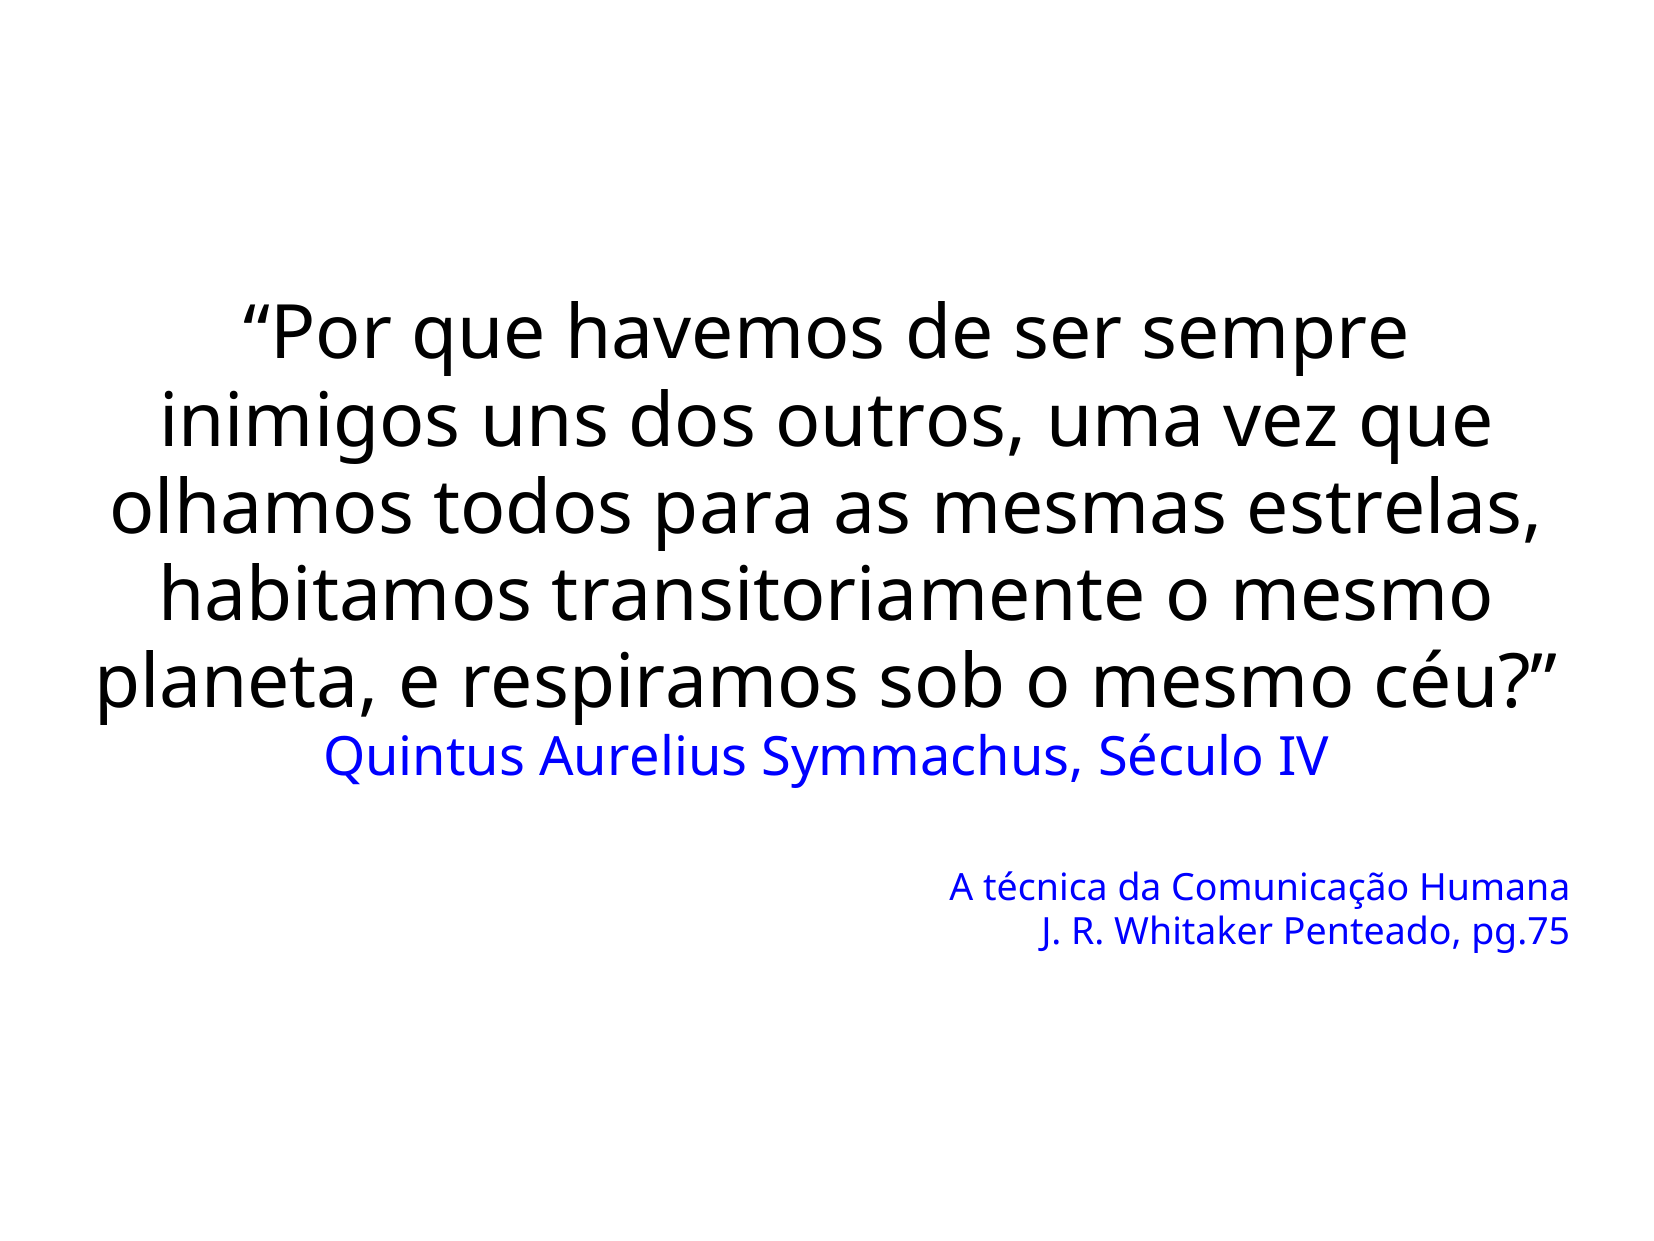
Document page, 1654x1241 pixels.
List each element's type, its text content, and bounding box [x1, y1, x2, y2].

text_box “Por que havemos de ser sempre inimigos uns dos outros, uma vez que olhamos todos para as mesmas estrelas, habitamos transitoriamente o mesmo planeta, e respiramos sob o mesmo céu?” Quintus Aurelius Symmachus, Século IV A técnica da Comunicação Humana J. R. Whitaker Penteado, pg.75 [82, 218, 1571, 1022]
